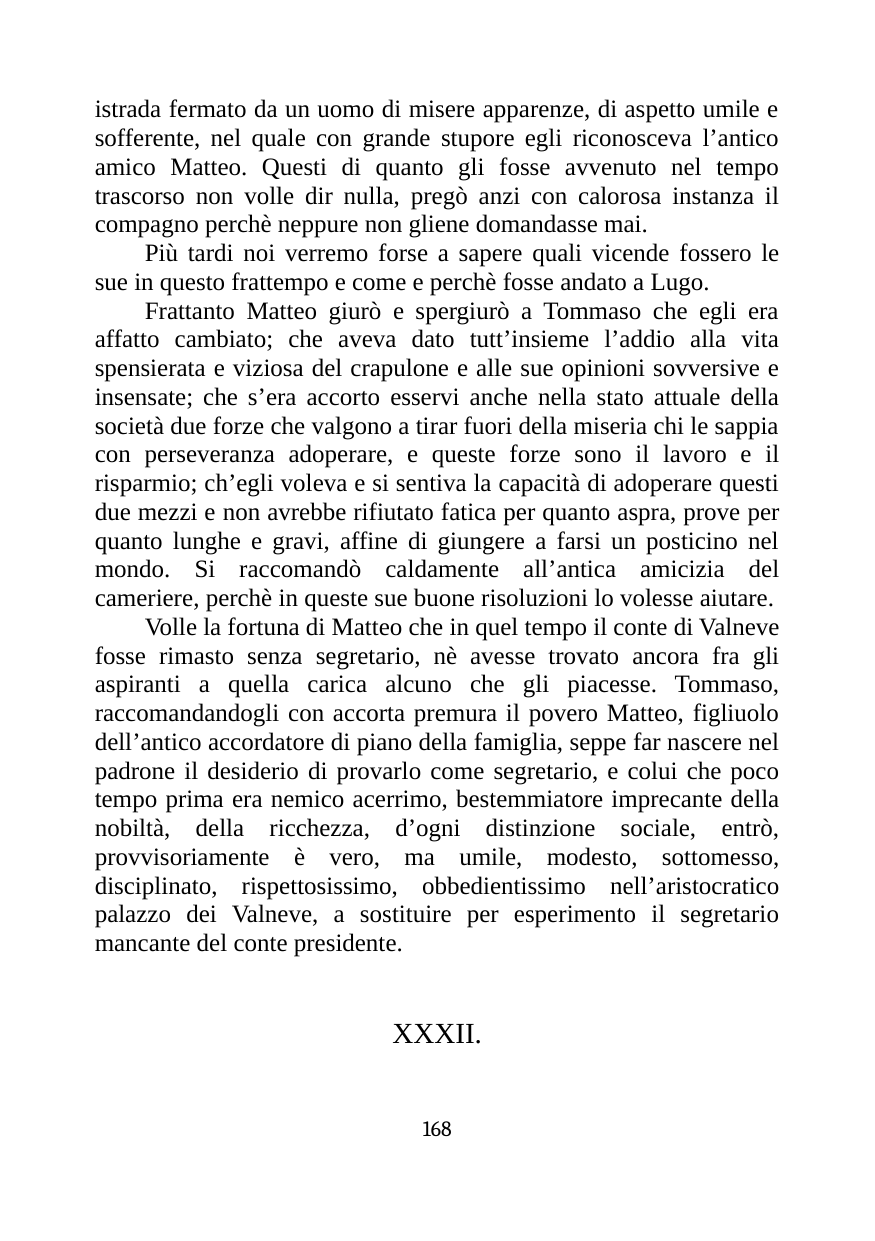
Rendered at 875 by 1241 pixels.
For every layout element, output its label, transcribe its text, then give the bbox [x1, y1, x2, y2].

subtitle XXXII. [94, 1016, 779, 1049]
text Volle la fortuna di Matteo che in quel tempo il conte di Valneve fosse rimasto senza segretario, nè avesse trovato ancora fra gli aspiranti a quella carica alcuno che gli piacesse. Tommaso, raccomandandogli con accorta premura il povero Matteo, figliuolo dell’antico accordatore di piano della famiglia, seppe far nascere nel padrone il desiderio di provarlo come segretario, e colui che poco tempo prima era nemico acerrimo, bestemmiatore imprecante della nobiltà, della ricchezza, d’ogni distinzione sociale, entrò, provvisoriamente è vero, ma umile, modesto, sottomesso, disciplinato, rispettosissimo, obbedientissimo nell’aristocratico palazzo dei Valneve, a sostituire per esperimento il segretario mancante del conte presidente. [94, 612, 779, 957]
text Frattanto Matteo giurò e spergiurò a Tommaso che egli era affatto cambiato; che aveva dato tutt’insieme l’addio alla vita spensierata e viziosa del crapulone e alle sue opinioni sovversive e insensate; che s’era accorto esservi anche nella stato attuale della società due forze che valgono a tirar fuori della miseria chi le sappia con perseveranza adoperare, e queste forze sono il lavoro e il risparmio; ch’egli voleva e si sentiva la capacità di adoperare questi due mezzi e non avrebbe rifiutato fatica per quanto aspra, prove per quanto lunghe e gravi, affine di giungere a farsi un posticino nel mondo. Si raccomandò caldamente all’antica amicizia del cameriere, perchè in queste sue buone risoluzioni lo volesse aiutare. [94, 296, 779, 612]
text Più tardi noi verremo forse a sapere quali vicende fossero le sue in questo frattempo e come e perchè fosse andato a Lugo. [94, 238, 779, 296]
text istrada fermato da un uomo di misere apparenze, di aspetto umile e sofferente, nel quale con grande stupore egli riconosceva l’antico amico Matteo. Questi di quanto gli fosse avvenuto nel tempo trascorso non volle dir nulla, pregò anzi con calorosa instanza il compagno perchè neppure non gliene domandasse mai. [94, 94, 779, 238]
